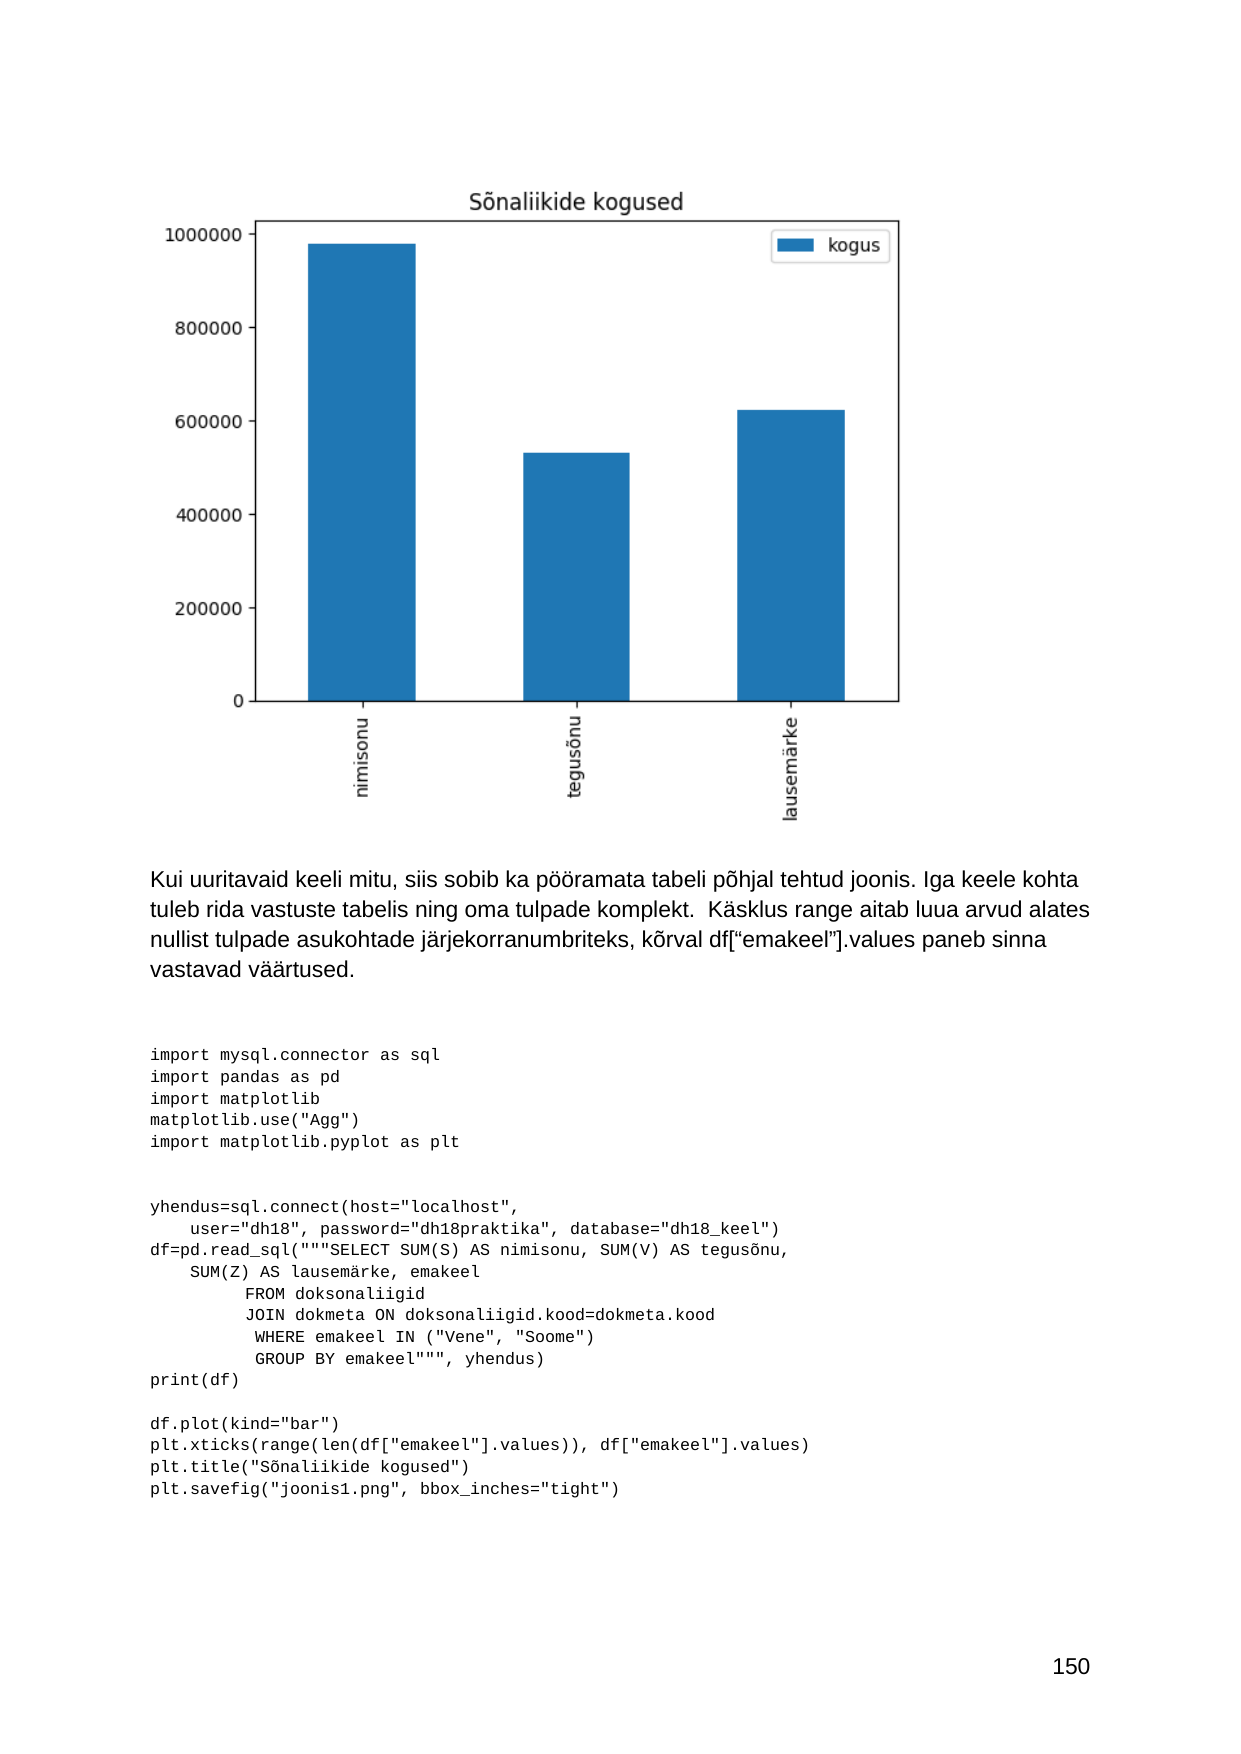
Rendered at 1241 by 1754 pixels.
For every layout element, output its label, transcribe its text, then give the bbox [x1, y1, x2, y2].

text plt.xticks(range(len(df["emakeel"].values)), df["emakeel"].values) [150, 1437, 1090, 1456]
text df.plot(kind="bar") [150, 1415, 1090, 1434]
picture [150, 179, 915, 832]
text import matplotlib [150, 1090, 1090, 1109]
text yhendus=sql.connect(host="localhost", [150, 1198, 1090, 1217]
text plt.title("Sõnaliikide kogused") [150, 1458, 1090, 1477]
text JOIN dokmeta ON doksonaliigid.kood=dokmeta.kood [150, 1307, 1090, 1326]
text matplotlib.use("Agg") [150, 1112, 1090, 1131]
text print(df) [150, 1372, 1090, 1391]
text import pandas as pd [150, 1068, 1090, 1087]
text import matplotlib.pyplot as plt [150, 1133, 1090, 1152]
text plt.savefig("joonis1.png", bbox_inches="tight") [150, 1480, 1090, 1499]
text Kui uuritavaid keeli mitu, siis sobib ka pööramata tabeli põhjal tehtud joonis. Iga keele kohta tuleb rida vastuste tabelis ning oma tulpade komplekt. Käsklus range aitab luua arvud alates nullist tulpade asukohtade järjekorranumbriteks, kõrval df[“emakeel”].values paneb sinna vastavad väärtused. [150, 866, 1090, 983]
text import mysql.connector as sql [150, 1047, 1090, 1066]
text SUM(Z) AS lausemärke, emakeel [150, 1263, 1090, 1282]
text df=pd.read_sql("""SELECT SUM(S) AS nimisonu, SUM(V) AS tegusõnu, [150, 1242, 1090, 1261]
text GROUP BY emakeel""", yhendus) [150, 1350, 1090, 1369]
text WHERE emakeel IN ("Vene", "Soome") [150, 1328, 1090, 1347]
text user="dh18", password="dh18praktika", database="dh18_keel") [150, 1220, 1090, 1239]
text FROM doksonaliigid [150, 1285, 1090, 1304]
